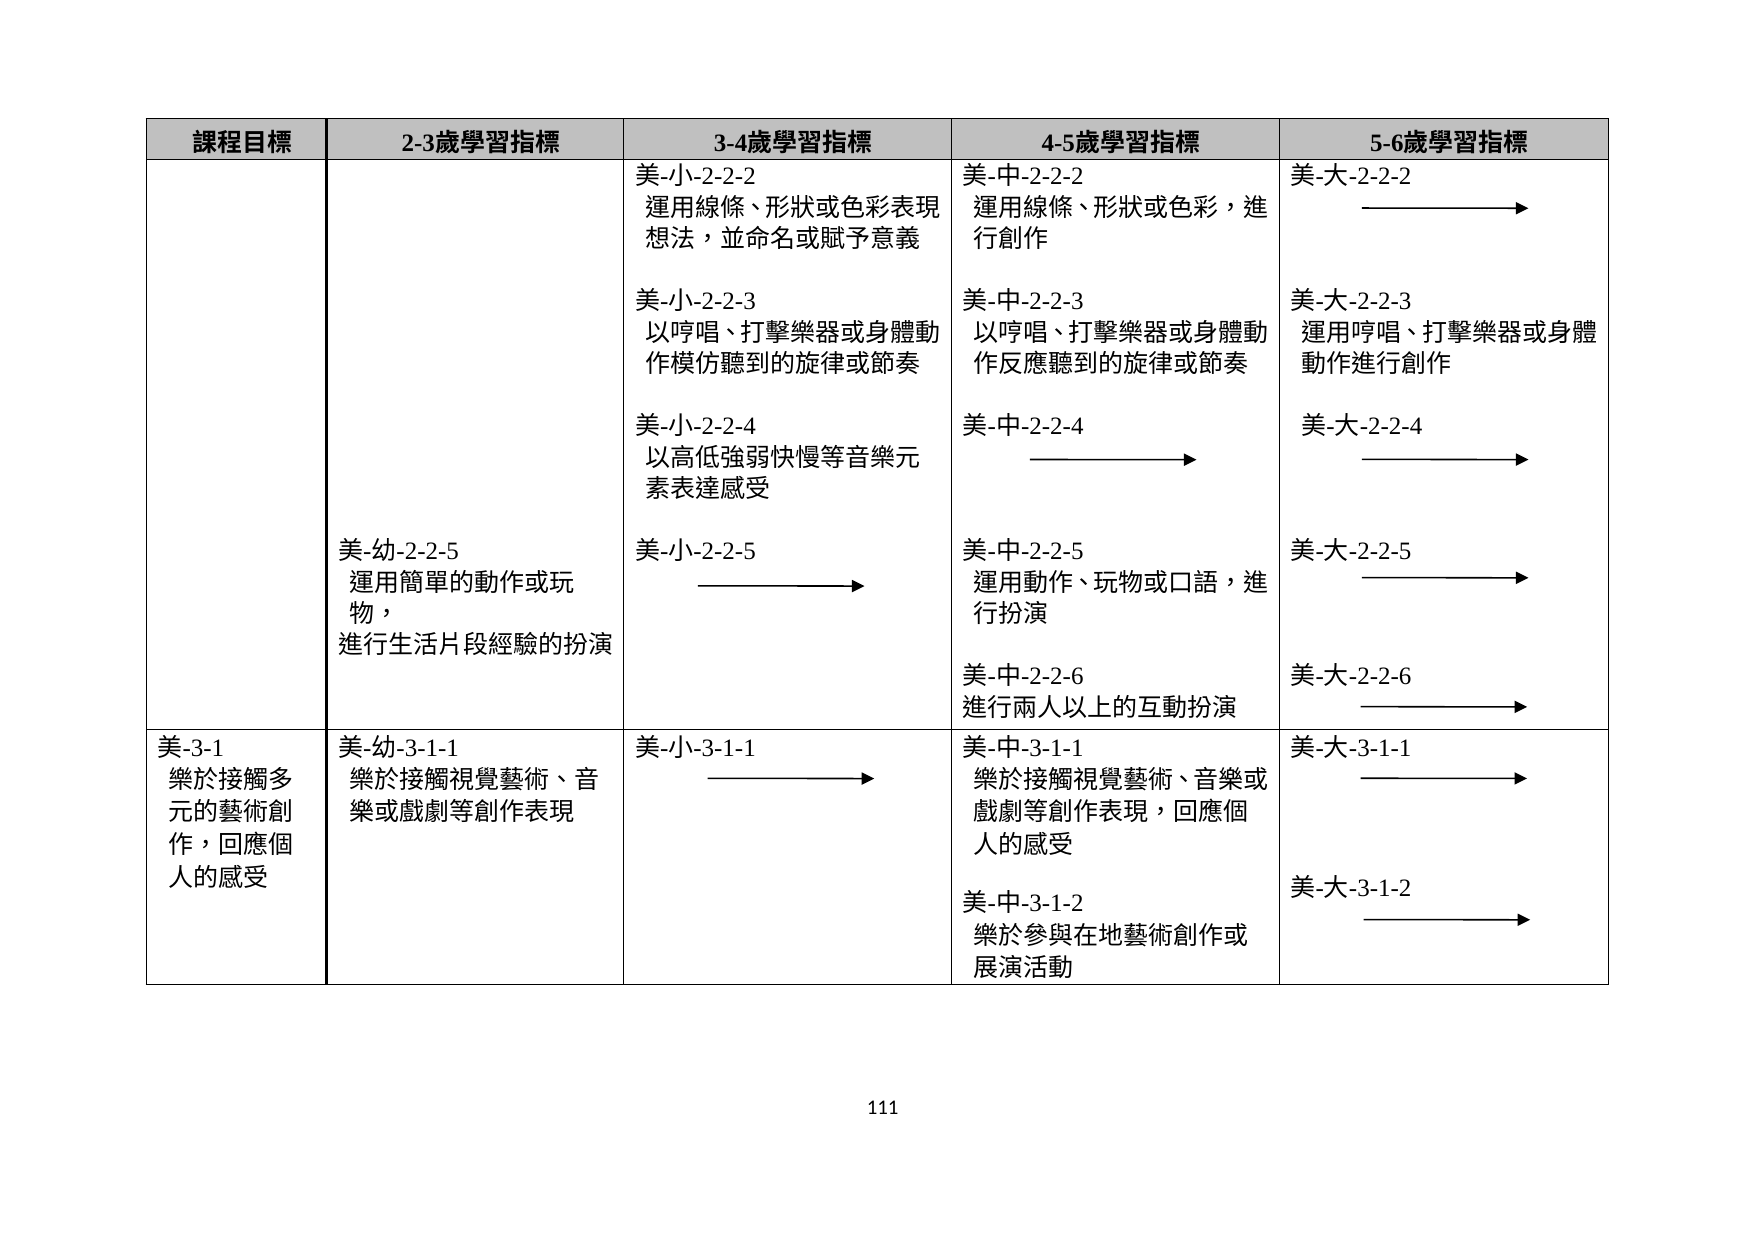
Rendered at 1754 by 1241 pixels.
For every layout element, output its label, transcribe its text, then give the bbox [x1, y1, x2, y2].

table_cell 美-中-3-1-1 樂於接觸視覺藝術、音樂或戲劇等創作表現，回應個人的感受 美-中-3-1-2 樂於參與在地藝術創作或展演活動 [952, 730, 1279, 983]
table_cell 美-幼-2-2-5 運用簡單的動作或玩物， 進行生活片段經驗的扮演 [328, 160, 623, 729]
table_header 2-3歲學習指標 [328, 119, 623, 159]
table_cell 美-中-2-2-2 運用線條、形狀或色彩，進行創作 美-中-2-2-3 以哼唱、打擊樂器或身體動作反應聽到的旋律或節奏 美-中-2-2-4 美-中-2-2-5 運用動作、玩物或口語，進行扮演 美-中-2-2-6 進行兩人以上的互動扮演 [952, 160, 1279, 729]
table_cell 美-幼-3-1-1 樂於接觸視覺藝術、音樂或戲劇等創作表現 [328, 730, 623, 983]
table_cell 美-3-1 樂於接觸多元的藝術創作，回應個人的感受 [147, 730, 325, 983]
table_cell 美-大-2-2-2 美-大-2-2-3 運用哼唱、打擊樂器或身體動作進行創作 美-大-2-2-4 美-大-2-2-5 美-大-2-2-6 [1280, 160, 1608, 729]
table_header 5-6歲學習指標 [1280, 119, 1608, 159]
table_header 4-5歲學習指標 [952, 119, 1279, 159]
table_cell 美-小-2-2-2 運用線條、形狀或色彩表現想法，並命名或賦予意義 美-小-2-2-3 以哼唱、打擊樂器或身體動作模仿聽到的旋律或節奏 美-小-2-2-4 以高低強弱快慢等音樂元素表達感受 美-小-2-2-5 [624, 160, 951, 729]
table_cell 美-大-3-1-1 美-大-3-1-2 [1280, 730, 1608, 983]
table_header 課程目標 [147, 119, 325, 159]
table_cell [147, 160, 325, 729]
table_header 3-4歲學習指標 [624, 119, 951, 159]
table_cell 美-小-3-1-1 [624, 730, 951, 983]
